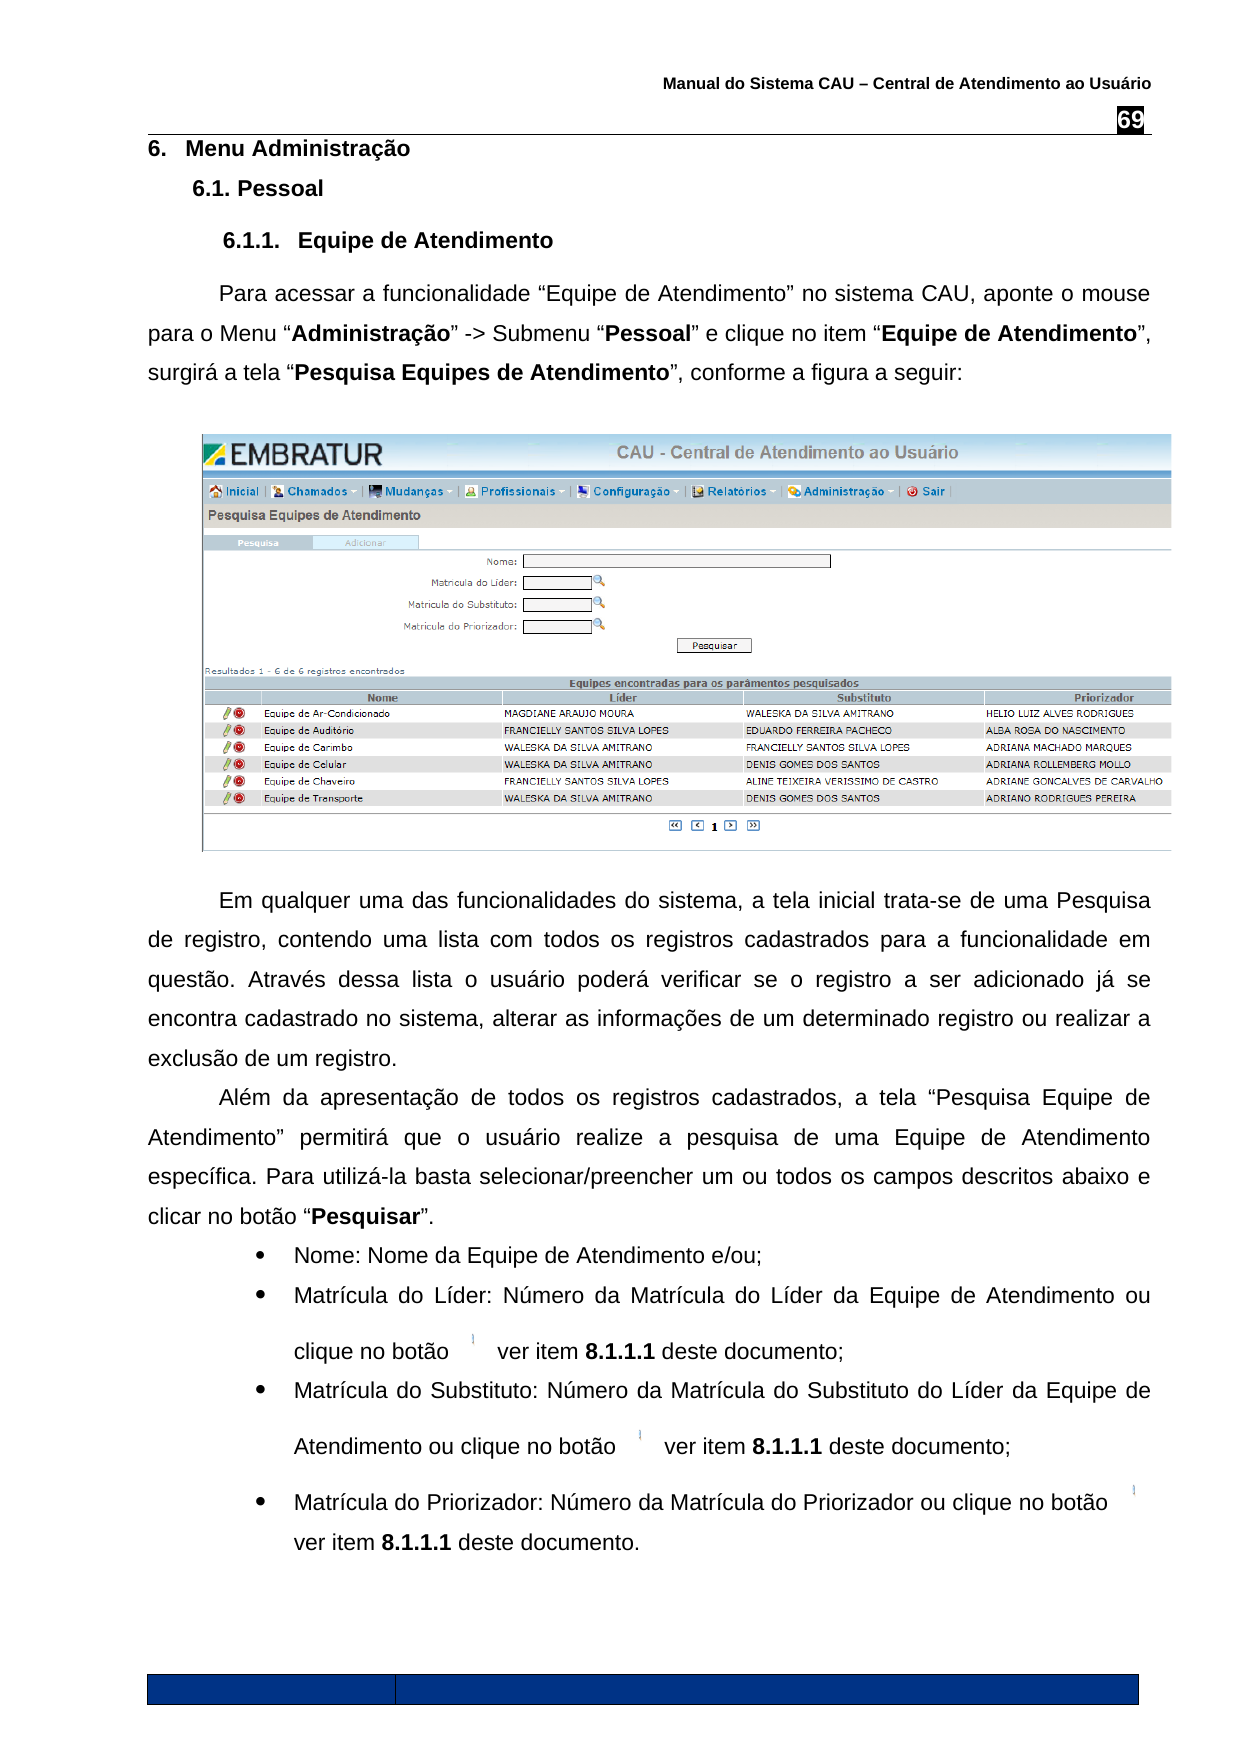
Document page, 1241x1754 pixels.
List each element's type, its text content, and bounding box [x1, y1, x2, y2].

list Nome: Nome da Equipe de Atendimento e/ou; [256, 1242, 1152, 1268]
list Matrícula do Priorizador: Número da Matrícula do Priorizador ou clique no botão ver item 8.1.1.1 deste documento. [256, 1473, 1152, 1555]
list Pessoal [192, 175, 1152, 201]
list Matrícula do Substituto: Número da Matrícula do Substituto do Líder da Equipe de Atendimento ou clique no botão ver item 8.1.1.1 deste documento; [256, 1377, 1152, 1459]
picture [471, 1330, 475, 1351]
list Equipe de Atendimento [223, 227, 1152, 254]
picture [1132, 1481, 1136, 1502]
text Em qualquer uma das funcionalidades do sistema, a tela inicial trata-se de uma Pesquisa de registro, contendo uma lista com todos os registros cadastrados para a funcionalidade em questão. Através dessa lista o usuário poderá verificar se o registro a ser adicionado já se encontra cadastrado no sistema, alterar as informações de um determinado registro ou realizar a exclusão de um registro. [148, 887, 1152, 1071]
subtitle Menu Administração [148, 135, 1152, 162]
picture [638, 1426, 642, 1446]
picture [201, 434, 1172, 852]
text Para acessar a funcionalidade “Equipe de Atendimento” no sistema CAU, aponte o mouse para o Menu “Administração” -> Submenu “Pessoal” e clique no item “Equipe de Atendimento”, surgirá a tela “Pesquisa Equipes de Atendimento”, conforme a figura a seguir: [148, 280, 1152, 386]
text Além da apresentação de todos os registros cadastrados, a tela “Pesquisa Equipe de Atendimento” permitirá que o usuário realize a pesquisa de uma Equipe de Atendimento específica. Para utilizá-la basta selecionar/preencher um ou todos os campos descritos abaixo e clicar no botão “Pesquisar”. [148, 1084, 1152, 1229]
list Matrícula do Líder: Número da Matrícula do Líder da Equipe de Atendimento ou clique no botão ver item 8.1.1.1 deste documento; [256, 1282, 1152, 1364]
